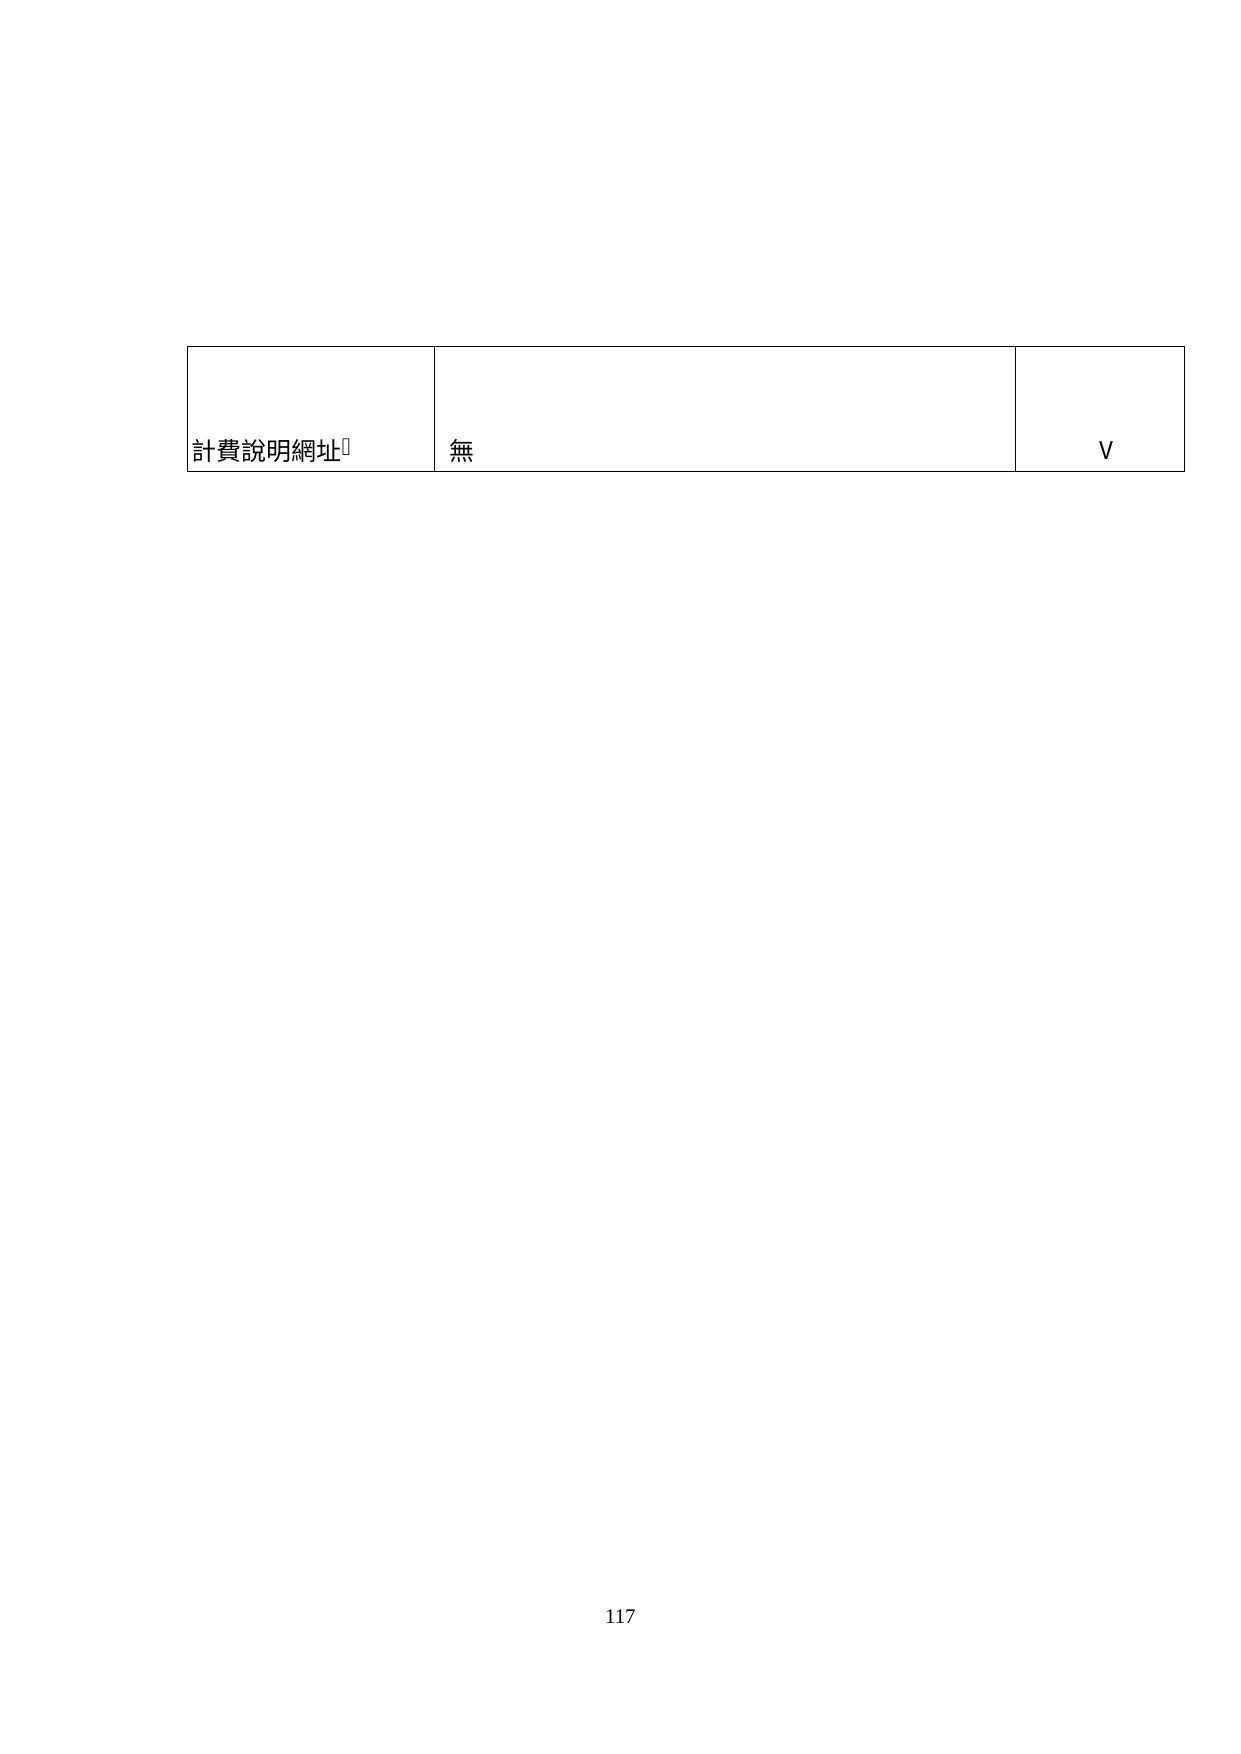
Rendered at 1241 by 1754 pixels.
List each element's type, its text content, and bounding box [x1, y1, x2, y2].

table_cell V [1016, 347, 1184, 471]
table_cell 無 [435, 347, 1015, 471]
table_cell 計費說明網址 [188, 347, 434, 471]
